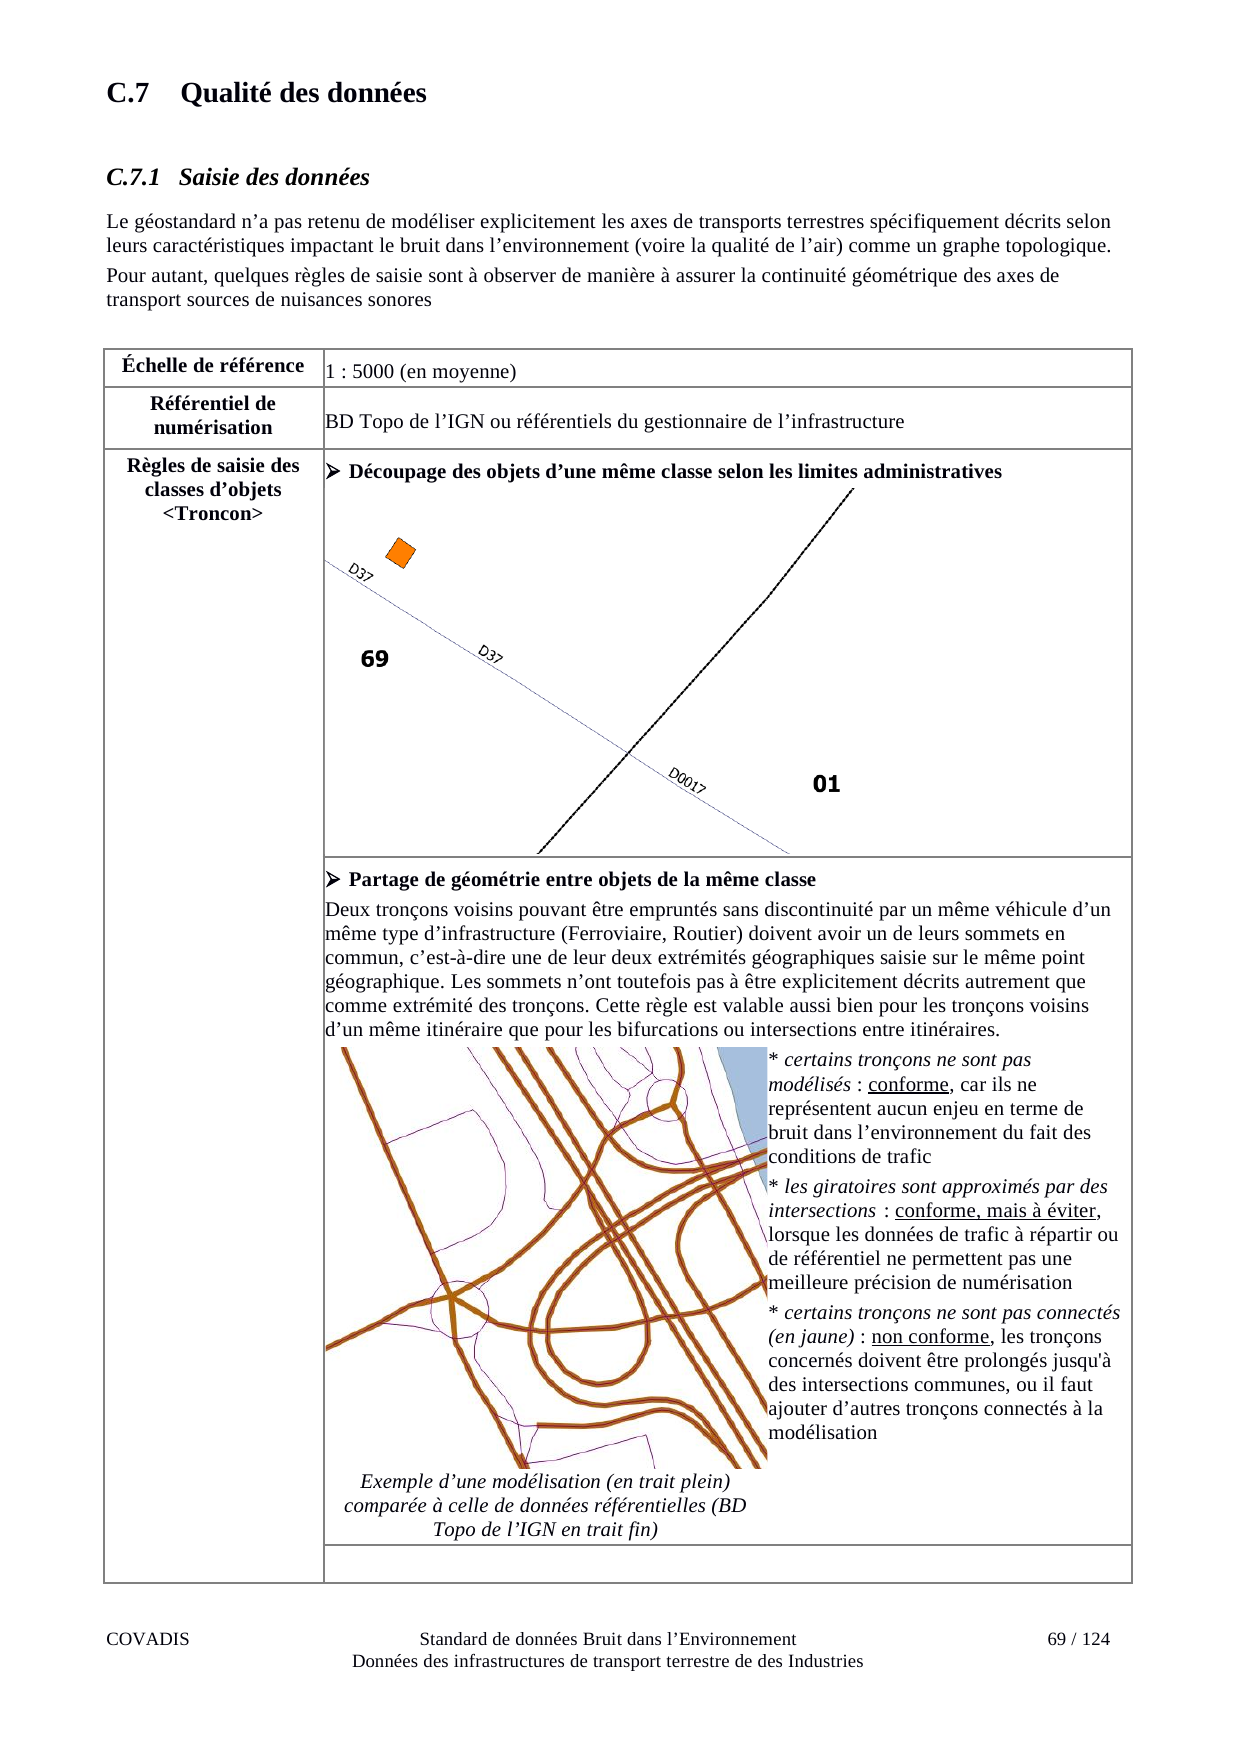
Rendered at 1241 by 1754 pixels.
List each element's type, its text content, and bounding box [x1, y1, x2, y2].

table_cell Découpage des objets d’une même classe selon les limites administratives [325, 450, 1131, 856]
table_header * certains tronçons ne sont pas modélisés : conforme, car ils ne représentent aucun enjeu en terme de bruit dans l’environnement du fait des conditions de trafic * les giratoires sont approximés par des intersections : conforme, mais à éviter, lorsque les données de trafic à répartir ou de référentiel ne permettent pas une meilleure précision de numérisation * certains tronçons ne sont pas connectés (en jaune) : non conforme, les tronçons concernés doivent être prolongés jusqu'à des intersections communes, ou il faut ajouter d’autres tronçons connectés à la modélisation [768, 1041, 1128, 1541]
subtitle Qualité des données [106, 75, 1134, 108]
table_header 1 : 5000 (en moyenne) [325, 350, 1131, 386]
table_cell Règles de saisie des classes d’objets <Troncon> [105, 450, 323, 1582]
text Pour autant, quelques règles de saisie sont à observer de manière à assurer la continuité géométrique des axes de transport sources de nuisances sonores [106, 263, 1134, 311]
table_header [325, 1041, 768, 1047]
table_cell Référentiel de numérisation [105, 388, 323, 448]
picture [325, 1047, 768, 1469]
table_header Exemple d’une modélisation (en trait plein) comparée à celle de données référentielles (BD Topo de l’IGN en trait fin) [325, 1469, 768, 1541]
table_cell [325, 1546, 1131, 1582]
table_cell BD Topo de l’IGN ou référentiels du gestionnaire de l’infrastructure [325, 388, 1131, 448]
picture [324, 488, 904, 854]
text Le géostandard n’a pas retenu de modéliser explicitement les axes de transports terrestres spécifiquement décrits selon leurs caractéristiques impactant le bruit dans l’environnement (voire la qualité de l’air) comme un graphe topologique. [106, 208, 1134, 257]
table_cell Partage de géométrie entre objets de la même classe Deux tronçons voisins pouvant être empruntés sans discontinuité par un même véhicule d’un même type d’infrastructure (Ferroviaire, Routier) doivent avoir un de leurs sommets en commun, c’est-à-dire une de leur deux extrémités géographiques saisie sur le même point géographique. Les sommets n’ont toutefois pas à être explicitement décrits autrement que comme extrémité des tronçons. Cette règle est valable aussi bien pour les tronçons voisins d’un même itinéraire que pour les bifurcations ou intersections entre itinéraires. [325, 858, 1131, 1544]
table_header Échelle de référence [105, 350, 323, 386]
subtitle Saisie des données [106, 162, 1134, 191]
